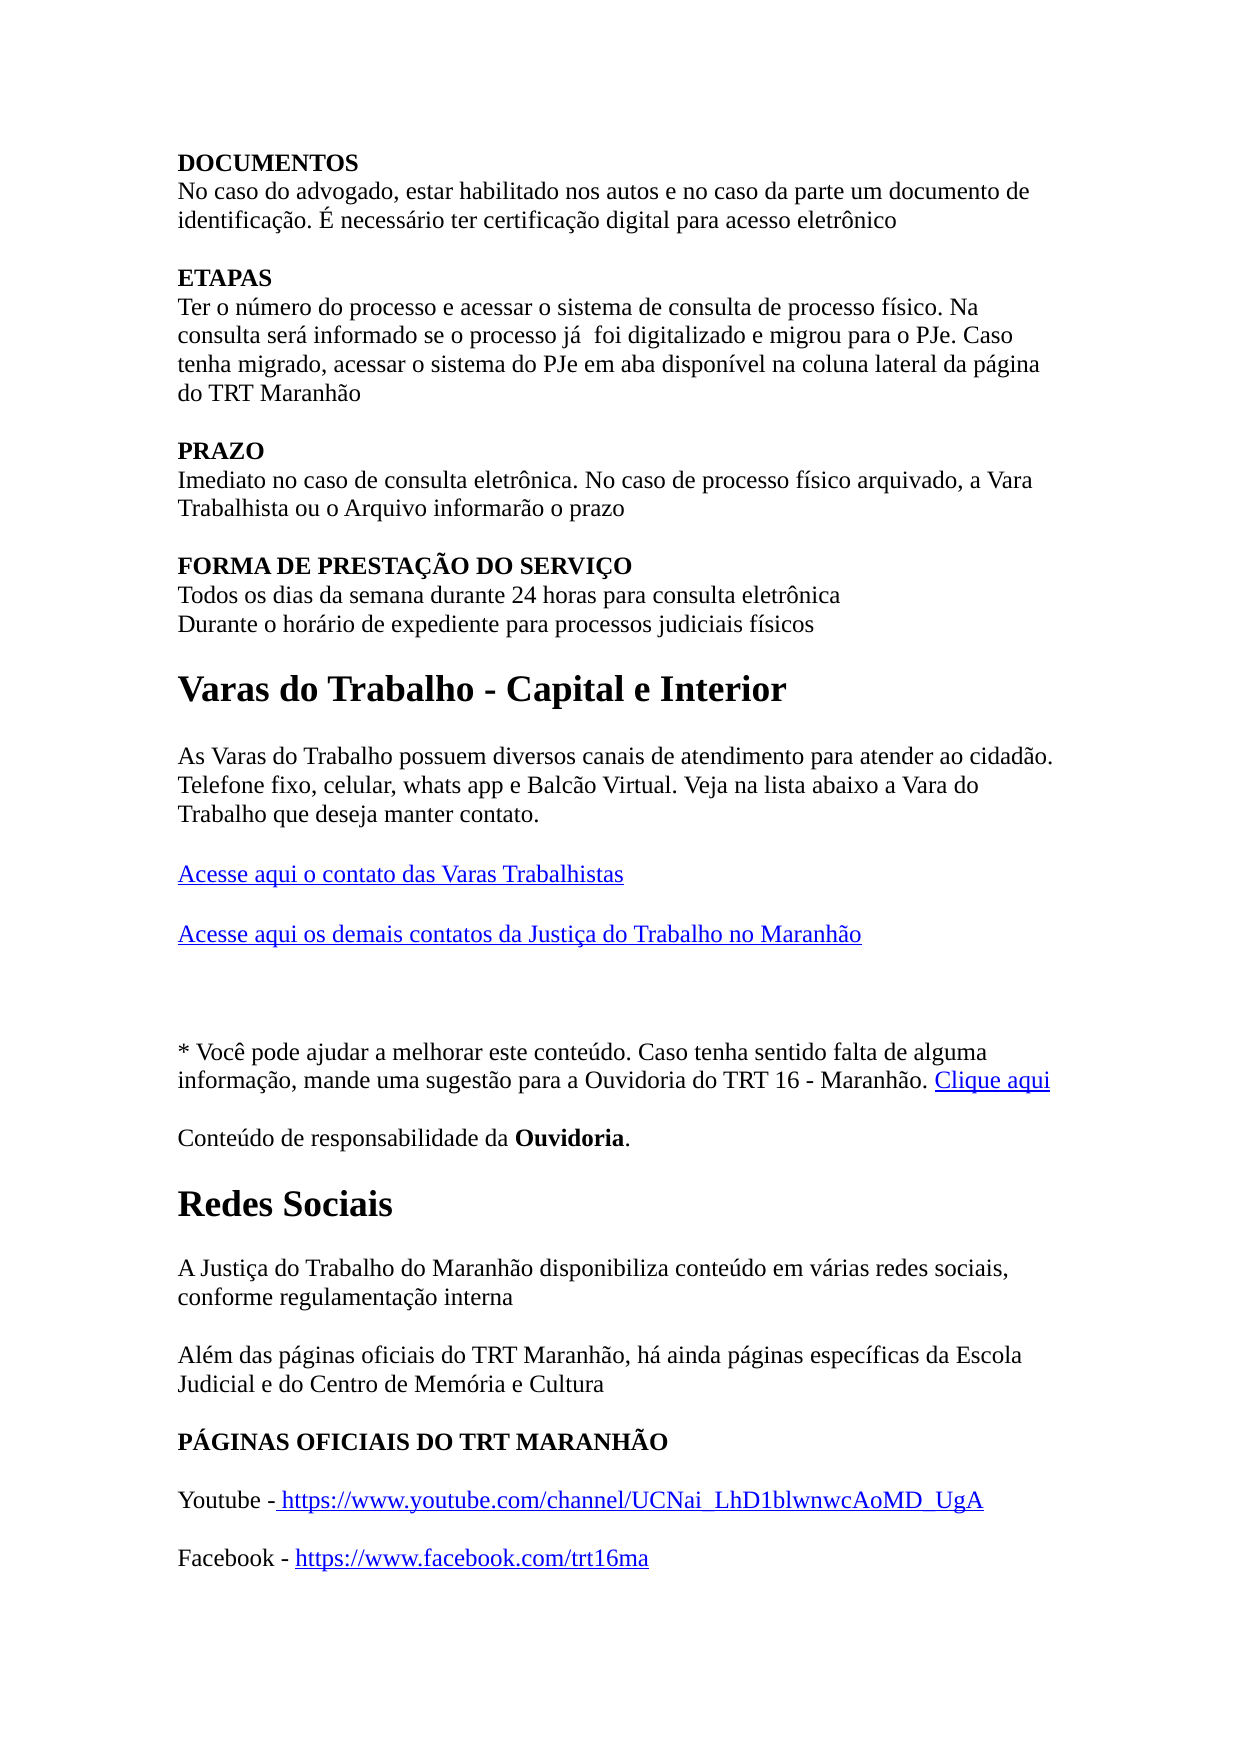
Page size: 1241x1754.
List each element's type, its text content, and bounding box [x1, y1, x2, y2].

subtitle Redes Sociais [177, 1181, 1063, 1224]
text Acesse aqui os demais contatos da Justiça do Trabalho no Maranhão [177, 919, 1063, 947]
text ETAPAS Ter o número do processo e acessar o sistema de consulta de processo físico. Na consulta será informado se o processo já foi digitalizado e migrou para o PJe. Caso tenha migrado, acessar o sistema do PJe em aba disponível na coluna lateral da página do TRT Maranhão [177, 263, 1063, 407]
text PÁGINAS OFICIAIS DO TRT MARANHÃO [177, 1427, 1063, 1456]
text As Varas do Trabalho possuem diversos canais de atendimento para atender ao cidadão. Telefone fixo, celular, whats app e Balcão Virtual. Veja na lista abaixo a Vara do Trabalho que deseja manter contato. [177, 741, 1063, 827]
text Facebook - https://www.facebook.com/trt16ma [177, 1543, 1063, 1571]
text A Justiça do Trabalho do Maranhão disponibiliza conteúdo em várias redes sociais, conforme regulamentação interna [177, 1253, 1063, 1311]
text PRAZO Imediato no caso de consulta eletrônica. No caso de processo físico arquivado, a Vara Trabalhista ou o Arquivo informarão o prazo [177, 436, 1063, 522]
text * Você pode ajudar a melhorar este conteúdo. Caso tenha sentido falta de alguma informação, mande uma sugestão para a Ouvidoria do TRT 16 - Maranhão. Clique aqui [177, 1037, 1063, 1094]
text Além das páginas oficiais do TRT Maranhão, há ainda páginas específicas da Escola Judicial e do Centro de Memória e Cultura [177, 1340, 1063, 1398]
text DOCUMENTOS No caso do advogado, estar habilitado nos autos e no caso da parte um documento de identificação. É necessário ter certificação digital para acesso eletrônico [177, 148, 1063, 234]
text FORMA DE PRESTAÇÃO DO SERVIÇO Todos os dias da semana durante 24 horas para consulta eletrônica Durante o horário de expediente para processos judiciais físicos [177, 551, 1063, 638]
text Acesse aqui o contato das Varas Trabalhistas [177, 859, 1063, 887]
text Youtube - https://www.youtube.com/channel/UCNai_LhD1blwnwcAoMD_UgA [177, 1485, 1063, 1513]
text Conteúdo de responsabilidade da Ouvidoria. [177, 1123, 1063, 1152]
subtitle Varas do Trabalho - Capital e Interior [177, 667, 1063, 710]
